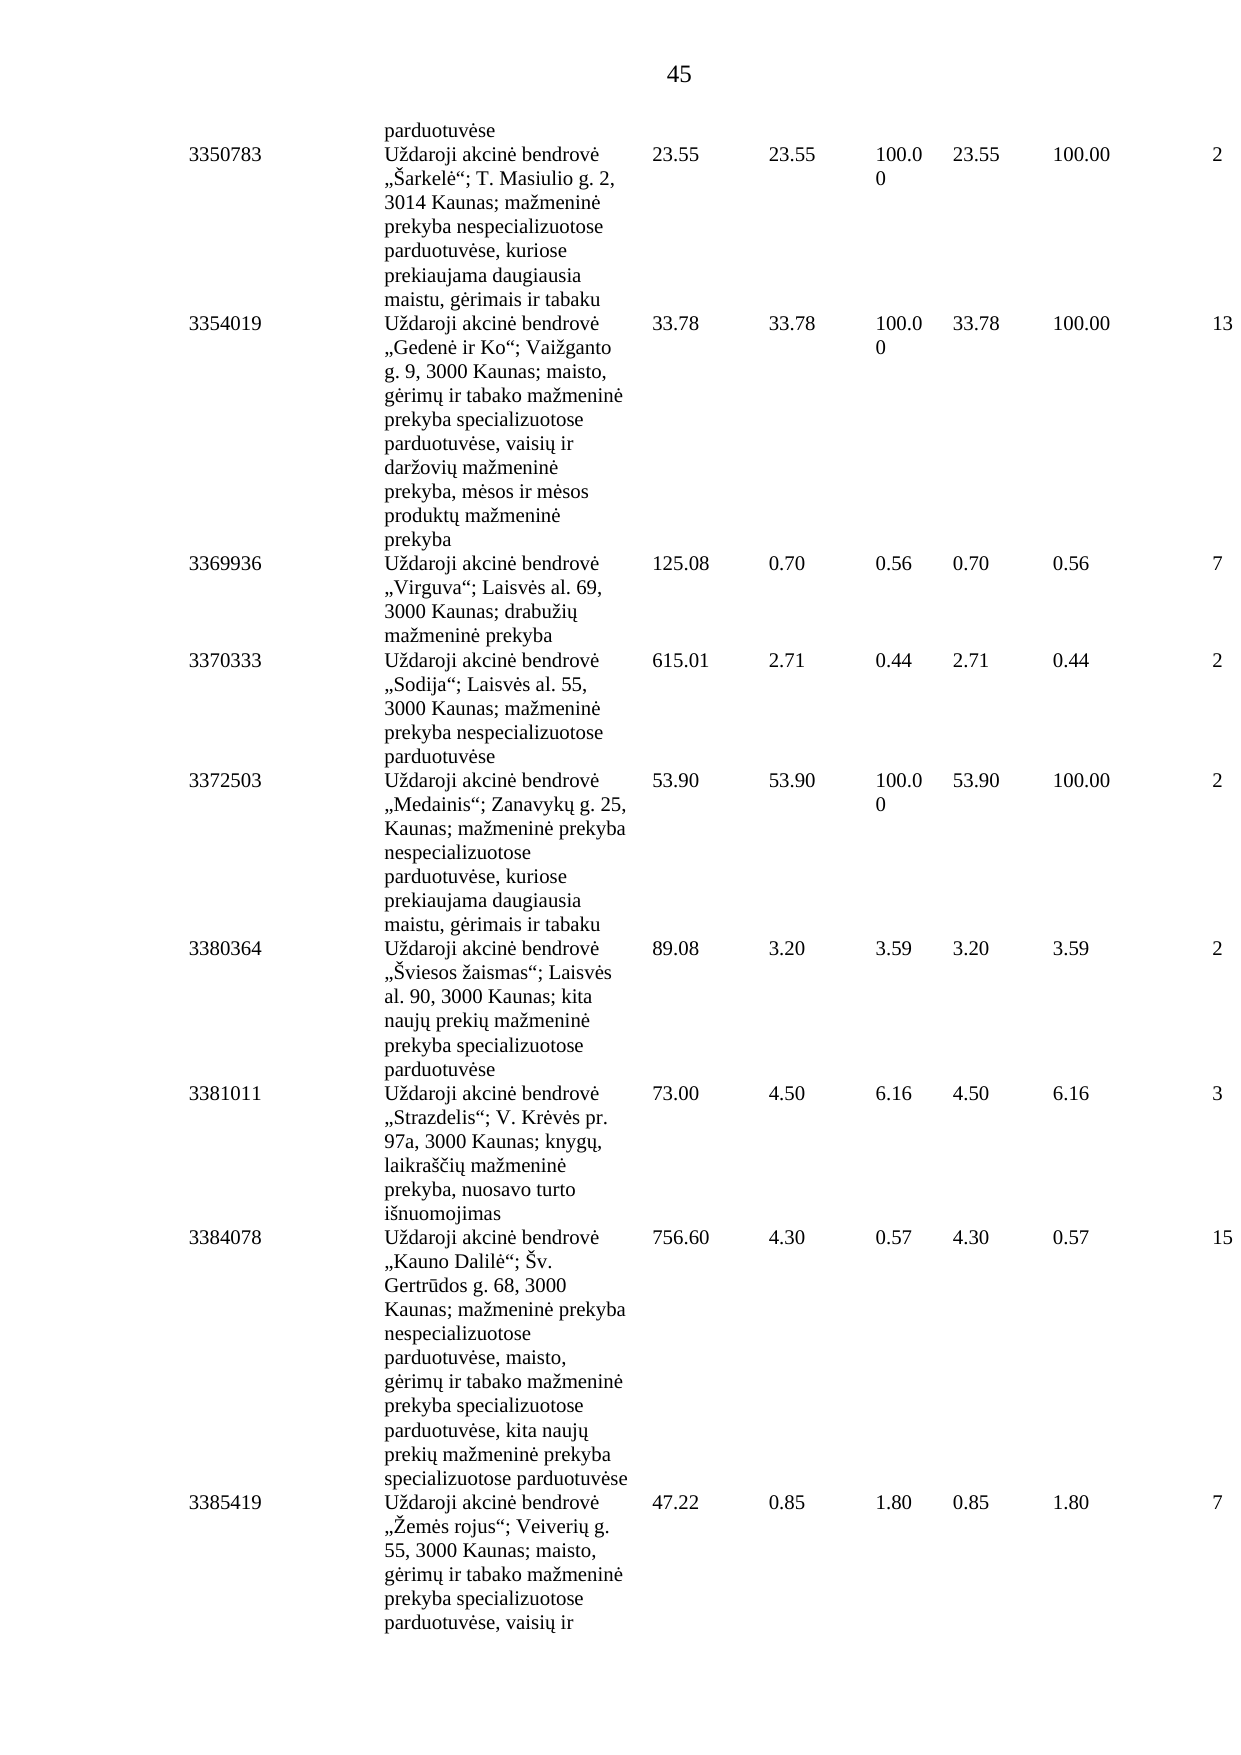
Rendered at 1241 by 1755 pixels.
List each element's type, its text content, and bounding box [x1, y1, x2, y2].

table_cell 33.78 [757, 311, 864, 551]
table_cell Uždaroji akcinė bendrovė „Sodija“; Laisvės al. 55, 3000 Kaunas; mažmeninė prekyba nespecializuotose parduotuvėse [373, 648, 641, 768]
table_cell 4.50 [757, 1081, 864, 1225]
table_cell Uždaroji akcinė bendrovė „Šarkelė“; T. Masiulio g. 2, 3014 Kaunas; mažmeninė prekyba nespecializuotose parduotuvėse, kuriose prekiaujama daugiausia maistu, gėrimais ir tabaku [373, 142, 641, 311]
table_cell 0.85 [757, 1490, 864, 1634]
table_cell 3.59 [864, 936, 941, 1081]
table_cell 0.44 [1041, 648, 1201, 768]
table_cell 3380364 [177, 936, 373, 1081]
table_cell [177, 118, 373, 142]
table_cell 0.70 [941, 551, 1041, 647]
table_cell 100.00 [1041, 142, 1201, 311]
table_cell 0.57 [1041, 1225, 1201, 1490]
table_cell 3.20 [941, 936, 1041, 1081]
table_cell Uždaroji akcinė bendrovė „Medainis“; Zanavykų g. 25, Kaunas; mažmeninė prekyba nespecializuotose parduotuvėse, kuriose prekiaujama daugiausia maistu, gėrimais ir tabaku [373, 768, 641, 936]
table_cell [941, 118, 1041, 142]
table_cell 33.78 [641, 311, 757, 551]
table_cell Uždaroji akcinė bendrovė „Žemės rojus“; Veiverių g. 55, 3000 Kaunas; maisto, gėrimų ir tabako mažmeninė prekyba specializuotose parduotuvėse, vaisių ir [373, 1490, 641, 1634]
table_cell 3350783 [177, 142, 373, 311]
table_cell 53.90 [941, 768, 1041, 936]
table_cell Uždaroji akcinė bendrovė „Kauno Dalilė“; Šv. Gertrūdos g. 68, 3000 Kaunas; mažmeninė prekyba nespecializuotose parduotuvėse, maisto, gėrimų ir tabako mažmeninė prekyba specializuotose parduotuvėse, kita naujų prekių mažmeninė prekyba specializuotose parduotuvėse [373, 1225, 641, 1490]
table_cell 53.90 [757, 768, 864, 936]
table_cell Uždaroji akcinė bendrovė „Šviesos žaismas“; Laisvės al. 90, 3000 Kaunas; kita naujų prekių mažmeninė prekyba specializuotose parduotuvėse [373, 936, 641, 1081]
table_cell 33.78 [941, 311, 1041, 551]
table_cell 756.60 [641, 1225, 757, 1490]
table_cell 0.70 [757, 551, 864, 647]
table_cell 3369936 [177, 551, 373, 647]
table_cell 2 [1201, 768, 1240, 936]
table_cell 3372503 [177, 768, 373, 936]
table_cell 100.00 [1041, 311, 1201, 551]
table_cell 0.56 [864, 551, 941, 647]
table_cell [1201, 118, 1240, 142]
table_cell parduotuvėse [373, 118, 641, 142]
table_cell 2.71 [941, 648, 1041, 768]
table_cell 89.08 [641, 936, 757, 1081]
table_cell 73.00 [641, 1081, 757, 1225]
table_cell 3381011 [177, 1081, 373, 1225]
table_cell 4.30 [757, 1225, 864, 1490]
table_cell 7 [1201, 551, 1240, 647]
table_cell 0.57 [864, 1225, 941, 1490]
table_cell 100.00 [864, 142, 941, 311]
table_cell 100.00 [864, 311, 941, 551]
table_cell 1.80 [864, 1490, 941, 1634]
table_cell 3370333 [177, 648, 373, 768]
table_cell 23.55 [757, 142, 864, 311]
table_cell 23.55 [941, 142, 1041, 311]
table_cell 100.00 [864, 768, 941, 936]
table_cell 125.08 [641, 551, 757, 647]
table_cell Uždaroji akcinė bendrovė „Virguva“; Laisvės al. 69, 3000 Kaunas; drabužių mažmeninė prekyba [373, 551, 641, 647]
table_cell 23.55 [641, 142, 757, 311]
table_cell 6.16 [864, 1081, 941, 1225]
table_cell 0.44 [864, 648, 941, 768]
table_cell 4.30 [941, 1225, 1041, 1490]
table_cell Uždaroji akcinė bendrovė „Gedenė ir Ko“; Vaižganto g. 9, 3000 Kaunas; maisto, gėrimų ir tabako mažmeninė prekyba specializuotose parduotuvėse, vaisių ir daržovių mažmeninė prekyba, mėsos ir mėsos produktų mažmeninė prekyba [373, 311, 641, 551]
table_cell [757, 118, 864, 142]
table_cell Uždaroji akcinė bendrovė „Strazdelis“; V. Krėvės pr. 97a, 3000 Kaunas; knygų, laikraščių mažmeninė prekyba, nuosavo turto išnuomojimas [373, 1081, 641, 1225]
table_cell 0.56 [1041, 551, 1201, 647]
table_cell 3.20 [757, 936, 864, 1081]
table_cell [1041, 118, 1201, 142]
table_cell 3 [1201, 1081, 1240, 1225]
table_cell 6.16 [1041, 1081, 1201, 1225]
table_cell 3385419 [177, 1490, 373, 1634]
table_cell 53.90 [641, 768, 757, 936]
table_cell 2 [1201, 936, 1240, 1081]
table_cell 15 [1201, 1225, 1240, 1490]
table_cell [864, 118, 941, 142]
table_cell 615.01 [641, 648, 757, 768]
table_cell 4.50 [941, 1081, 1041, 1225]
table_cell 100.00 [1041, 768, 1201, 936]
table_cell 2.71 [757, 648, 864, 768]
table_cell 2 [1201, 648, 1240, 768]
table_cell 3384078 [177, 1225, 373, 1490]
table_cell 2 [1201, 142, 1240, 311]
table_cell 3354019 [177, 311, 373, 551]
table_cell 13 [1201, 311, 1240, 551]
table_cell [641, 118, 757, 142]
table_cell 3.59 [1041, 936, 1201, 1081]
table_cell 1.80 [1041, 1490, 1201, 1634]
table_cell 0.85 [941, 1490, 1041, 1634]
table_cell 47.22 [641, 1490, 757, 1634]
table_cell 7 [1201, 1490, 1240, 1634]
